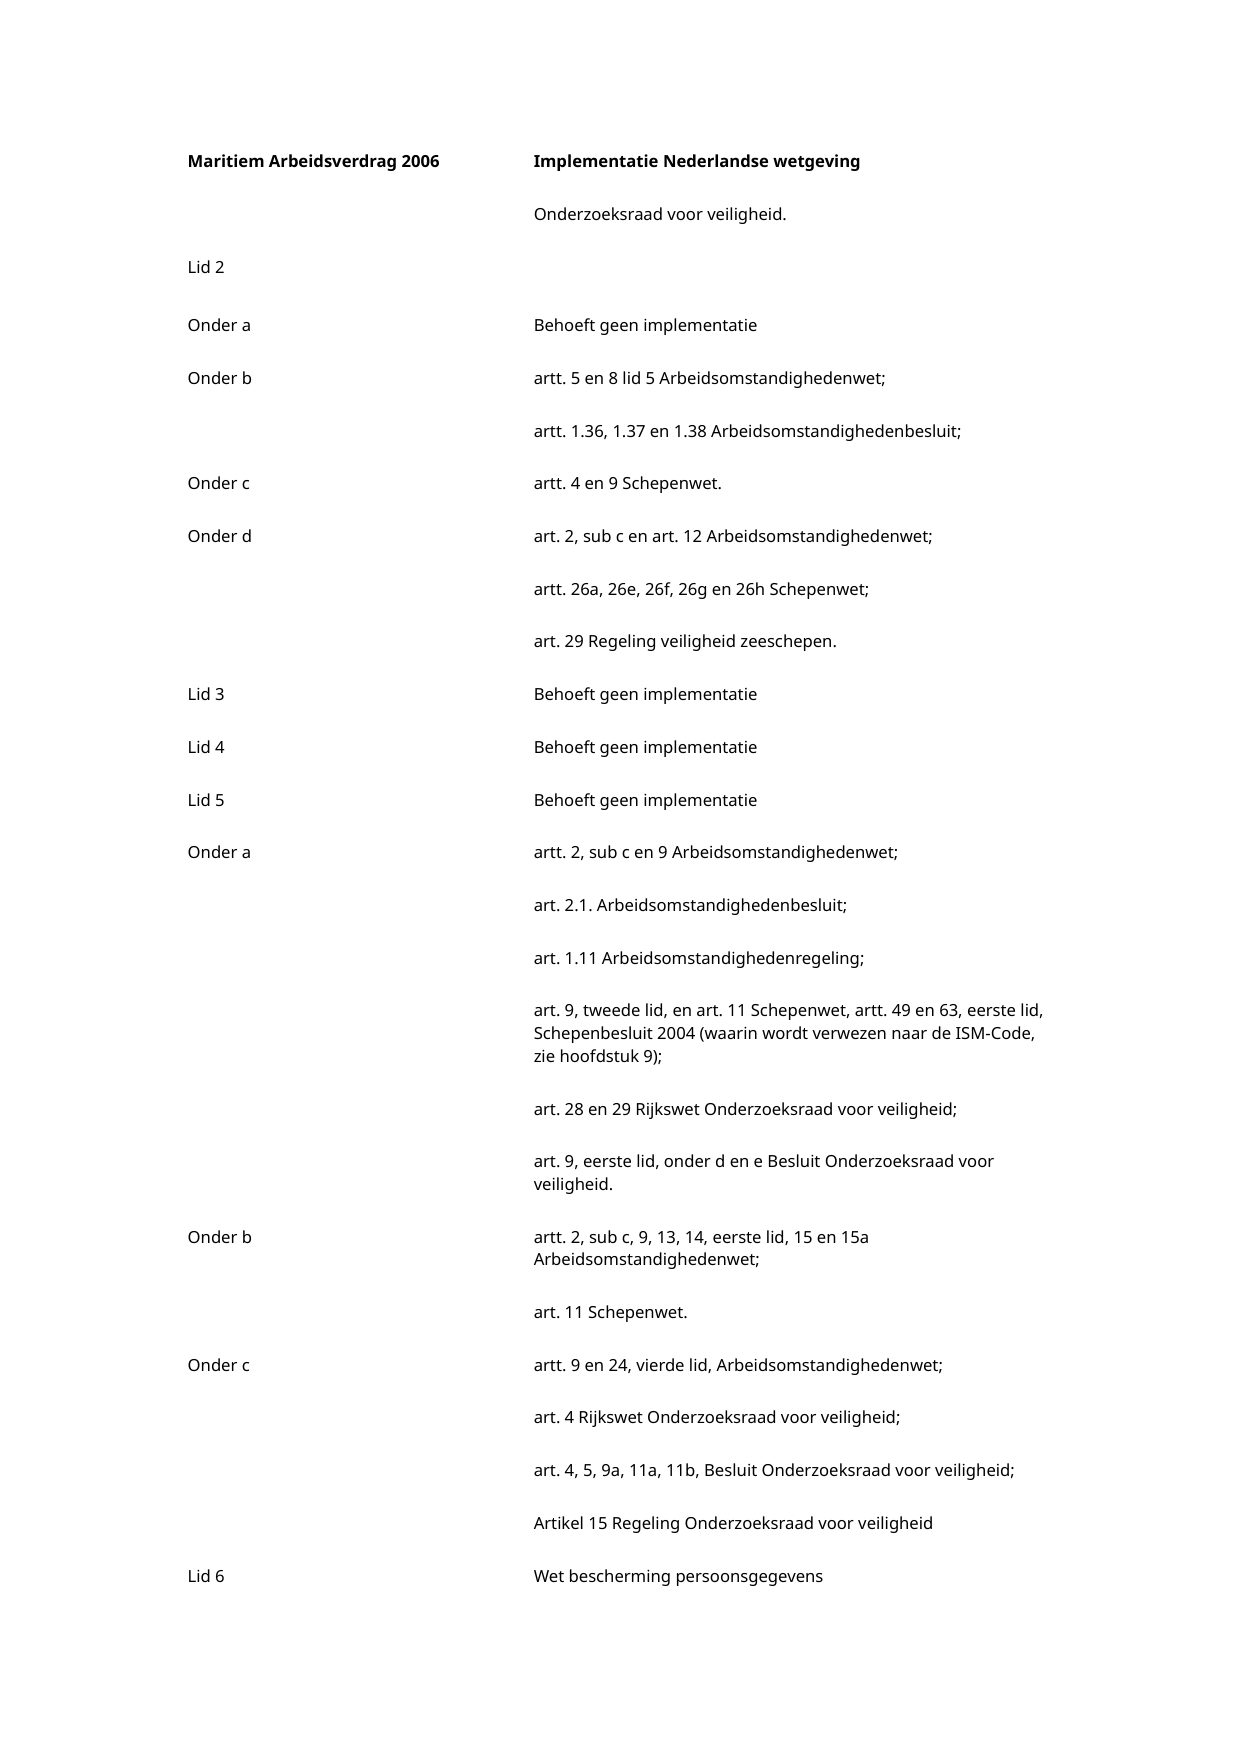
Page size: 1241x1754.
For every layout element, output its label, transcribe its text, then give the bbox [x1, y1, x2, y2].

table_cell artt. 9 en 24, vierde lid, Arbeidsomstandighedenwet; art. 4 Rijkswet Onderzoeksraad voor veiligheid; art. 4, 5, 9a, 11a, 11b, Besluit Onderzoeksraad voor veiligheid; Artikel 15 Regeling Onderzoeksraad voor veiligheid [534, 1354, 1053, 1564]
table_header Implementatie Nederlandse wetgeving [534, 150, 1053, 203]
table_cell Lid 5 [188, 788, 533, 841]
table_cell Behoeft geen implementatie [534, 788, 1053, 841]
table_cell Wet bescherming persoonsgegevens [534, 1564, 1053, 1587]
table_cell Behoeft geen implementatie [534, 736, 1053, 788]
table_cell Onder b [188, 1225, 533, 1353]
table_header Maritiem Arbeidsverdrag 2006 [188, 150, 533, 203]
table_cell Lid 3 [188, 683, 533, 736]
table_cell Onder b [188, 367, 533, 472]
table_cell Lid 4 [188, 736, 533, 788]
table_cell art. 2, sub c en art. 12 Arbeidsomstandighedenwet; artt. 26a, 26e, 26f, 26g en 26h Schepenwet; art. 29 Regeling veiligheid zeeschepen. [534, 525, 1053, 683]
table_cell Onderzoeksraad voor veiligheid. [534, 203, 1053, 255]
table_cell Onder c [188, 472, 533, 525]
table_cell Onder d [188, 525, 533, 683]
table_cell Behoeft geen implementatie [534, 683, 1053, 736]
table_cell [534, 255, 1053, 314]
table_cell artt. 4 en 9 Schepenwet. [534, 472, 1053, 525]
table_cell Onder c [188, 1354, 533, 1564]
table_cell Onder a [188, 841, 533, 1225]
table_cell artt. 5 en 8 lid 5 Arbeidsomstandighedenwet; artt. 1.36, 1.37 en 1.38 Arbeidsomstandighedenbesluit; [534, 367, 1053, 472]
table_cell artt. 2, sub c, 9, 13, 14, eerste lid, 15 en 15a Arbeidsomstandighedenwet; art. 11 Schepenwet. [534, 1225, 1053, 1353]
table_cell Lid 2 [188, 255, 533, 314]
table_cell [188, 203, 533, 255]
table_cell Onder a [188, 314, 533, 367]
table_cell Lid 6 [188, 1564, 533, 1587]
table_cell artt. 2, sub c en 9 Arbeidsomstandighedenwet; art. 2.1. Arbeidsomstandighedenbesluit; art. 1.11 Arbeidsomstandighedenregeling; art. 9, tweede lid, en art. 11 Schepenwet, artt. 49 en 63, eerste lid, Schepenbesluit 2004 (waarin wordt verwezen naar de ISM-Code, zie hoofdstuk 9); art. 28 en 29 Rijkswet Onderzoeksraad voor veiligheid; art. 9, eerste lid, onder d en e Besluit Onderzoeksraad voor veiligheid. [534, 841, 1053, 1225]
table_cell Behoeft geen implementatie [534, 314, 1053, 367]
